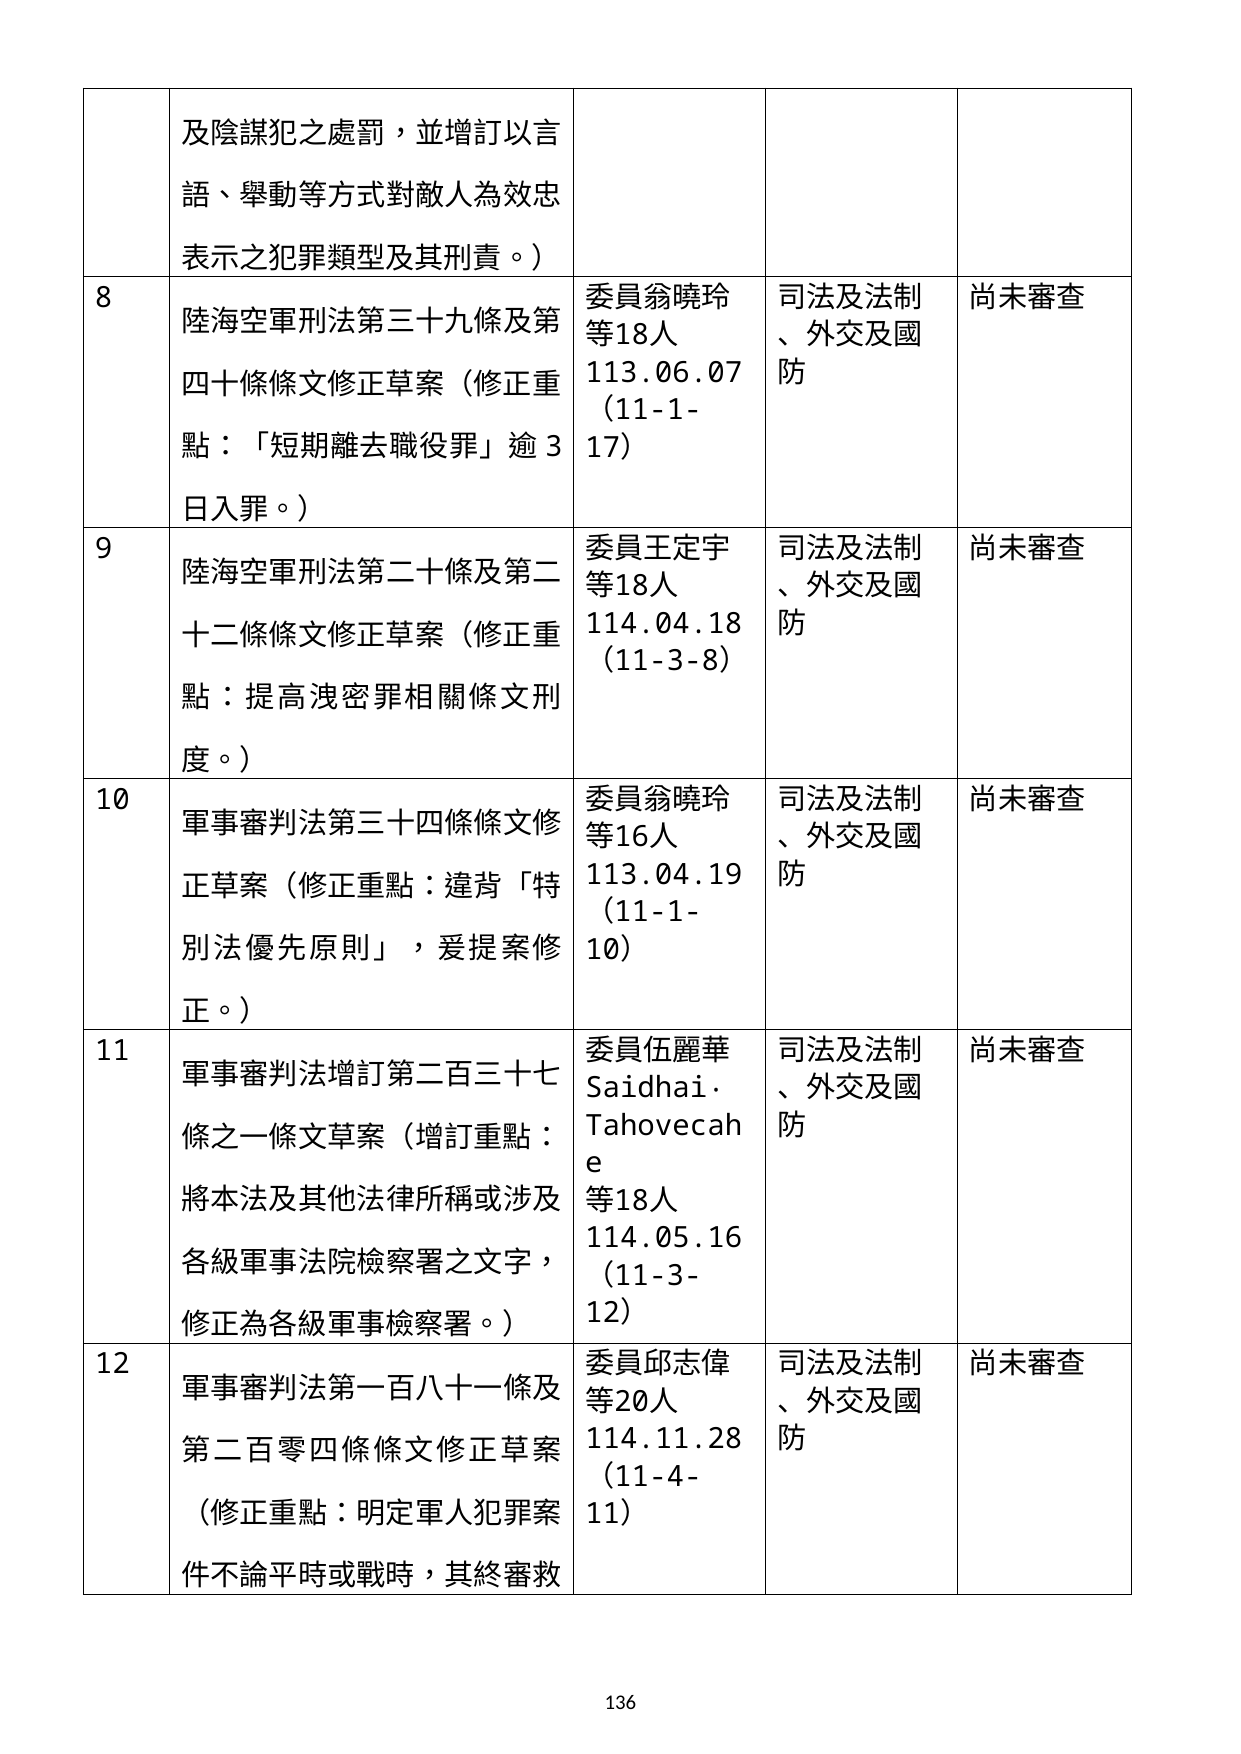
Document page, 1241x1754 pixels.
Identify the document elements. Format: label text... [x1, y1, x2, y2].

table_cell [84, 89, 169, 276]
table_cell 9 [84, 528, 169, 778]
table_cell 軍事審判法增訂第二百三十七條之一條文草案（增訂重點：將本法及其他法律所稱或涉及各級軍事法院檢察署之文字，修正為各級軍事檢察署。） [170, 1030, 573, 1343]
table_cell 司法及法制、外交及國防 [766, 1030, 957, 1343]
table_cell 軍事審判法第三十四條條文修正草案（修正重點：違背「特別法優先原則」，爰提案修正。） [170, 779, 573, 1029]
table_cell 委員翁曉玲 等18人 113.06.07 （11-1-17） [574, 277, 765, 527]
table_cell [958, 89, 1131, 276]
table_cell 司法及法制、外交及國防 [766, 528, 957, 778]
table_cell 11 [84, 1030, 169, 1343]
table_cell 委員王定宇 等18人 114.04.18 （11-3-8） [574, 528, 765, 778]
table_cell 12 [84, 1344, 169, 1594]
table_cell 委員翁曉玲 等16人 113.04.19 （11-1-10） [574, 779, 765, 1029]
table_cell 司法及法制、外交及國防 [766, 1344, 957, 1594]
table_cell 尚未審查 [958, 277, 1131, 527]
table_cell 委員邱志偉 等20人 114.11.28 （11-4-11） [574, 1344, 765, 1594]
table_cell 尚未審查 [958, 1344, 1131, 1594]
table_cell 尚未審查 [958, 1030, 1131, 1343]
table_cell 尚未審查 [958, 528, 1131, 778]
table_cell 委員伍麗華 Saidhai‧ Tahovecahe 等18人 114.05.16 （11-3-12） [574, 1030, 765, 1343]
table_cell 尚未審查 [958, 779, 1131, 1029]
table_cell [574, 89, 765, 276]
table_cell 司法及法制、外交及國防 [766, 277, 957, 527]
table_cell 陸海空軍刑法第二十條及第二十二條條文修正草案（修正重點：提高洩密罪相關條文刑度。） [170, 528, 573, 778]
table_cell 陸海空軍刑法第三十九條及第四十條條文修正草案（修正重點：「短期離去職役罪」逾3日入罪。） [170, 277, 573, 527]
table_cell 及陰謀犯之處罰，並增訂以言語、舉動等方式對敵人為效忠表示之犯罪類型及其刑責。） [170, 89, 573, 276]
table_cell 司法及法制、外交及國防 [766, 779, 957, 1029]
table_cell 10 [84, 779, 169, 1029]
table_cell 8 [84, 277, 169, 527]
table_cell 軍事審判法第一百八十一條及第二百零四條條文修正草案（修正重點：明定軍人犯罪案件不論平時或戰時，其終審救 [170, 1344, 573, 1594]
table_cell [766, 89, 957, 276]
